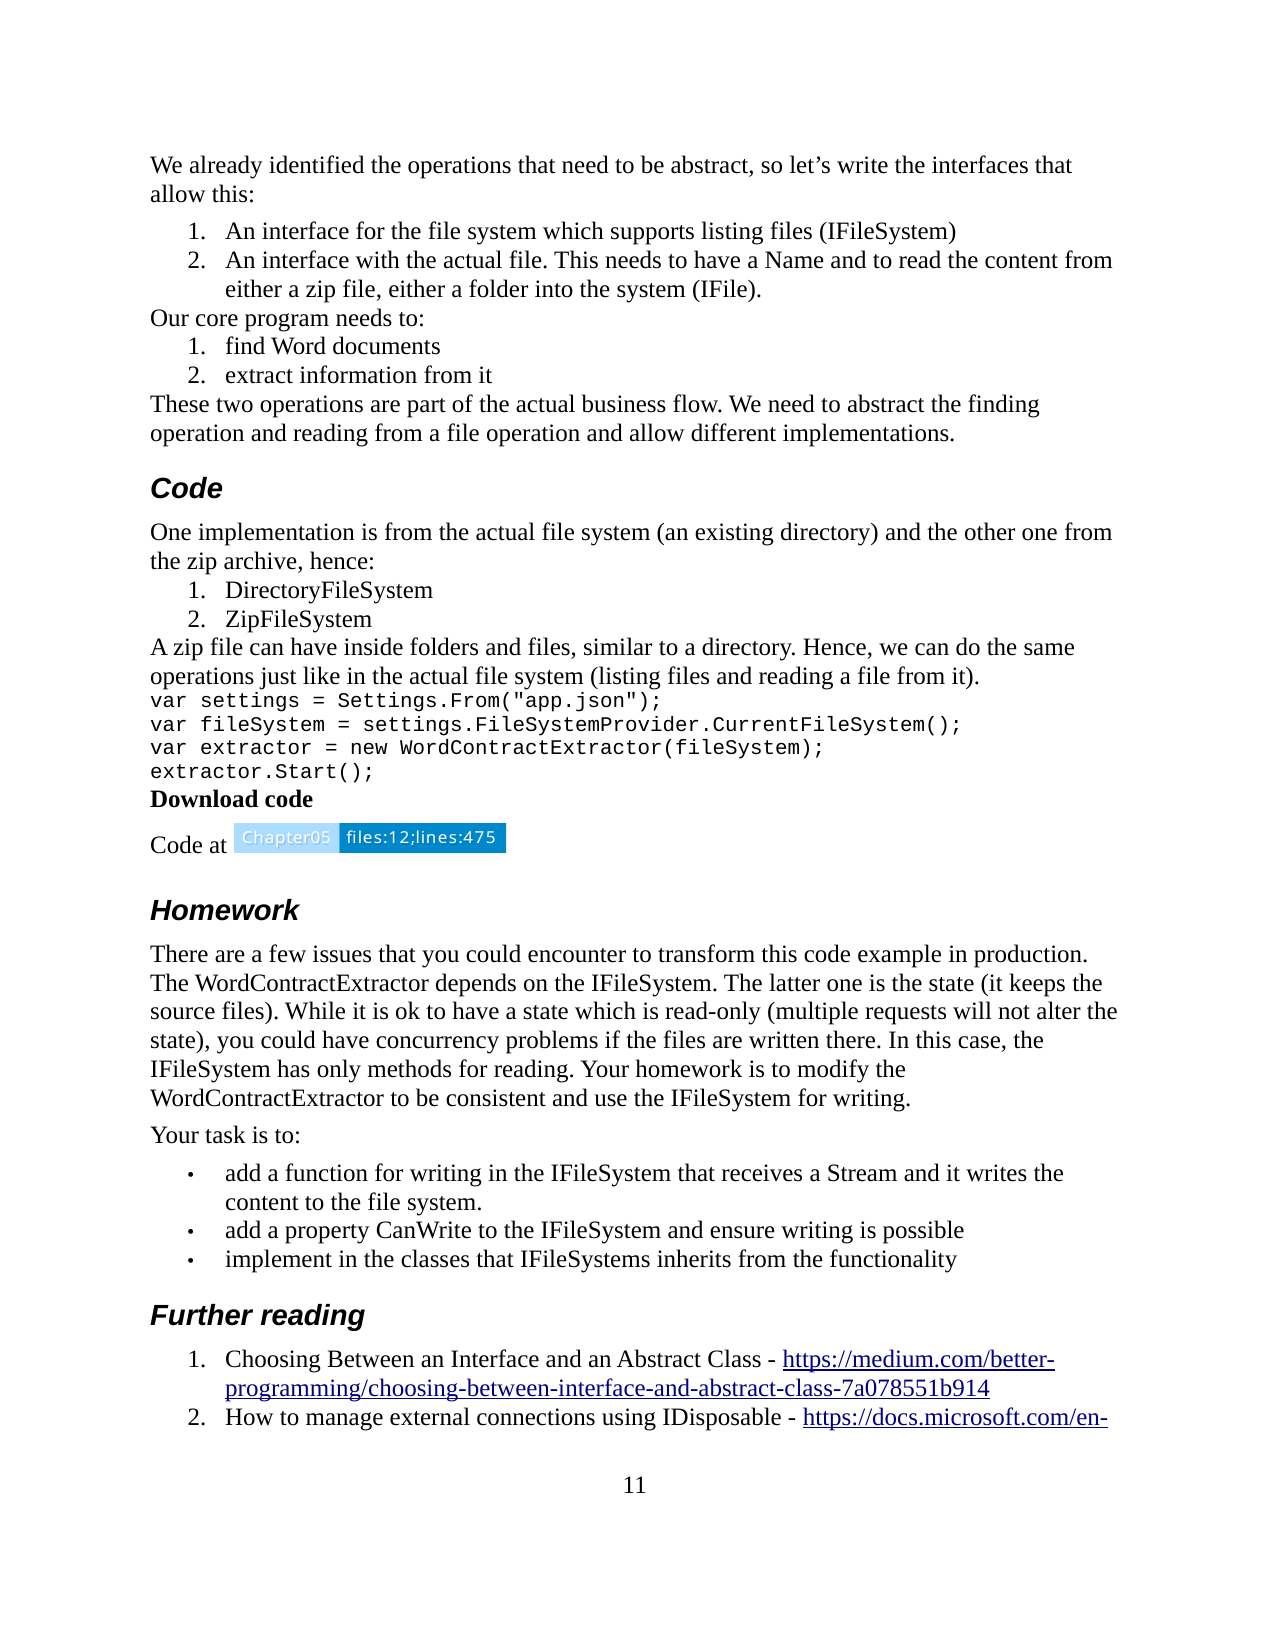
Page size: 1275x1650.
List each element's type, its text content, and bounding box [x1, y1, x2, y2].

text Code at [150, 822, 1125, 859]
subtitle Homework [150, 893, 1125, 926]
text A zip file can have inside folders and files, similar to a directory. Hence, we can do the same operations just like in the actual file system (listing files and reading a file from it). [150, 632, 1125, 690]
list find Word documents [187, 331, 1125, 360]
text var settings = Settings.From("app.json"); [150, 690, 1125, 714]
text var extractor = new WordContractExtractor(fileSystem); [150, 737, 1125, 761]
list DirectoryFileSystem [187, 575, 1125, 604]
list extract information from it [187, 360, 1125, 389]
text Your task is to: [150, 1120, 1125, 1149]
text There are a few issues that you could encounter to transform this code example in production. The WordContractExtractor depends on the IFileSystem. The latter one is the state (it keeps the source files). While it is ok to have a state which is read-only (multiple requests will not alter the state), you could have concurrency problems if the files are written there. In this case, the IFileSystem has only methods for reading. Your homework is to modify the WordContractExtractor to be consistent and use the IFileSystem for writing. [150, 939, 1125, 1111]
list An interface for the file system which supports listing files (IFileSystem) [187, 216, 1125, 245]
subtitle Code [150, 471, 1125, 505]
list An interface with the actual file. This needs to have a Name and to read the content from either a zip file, either a folder into the system (IFile). [187, 245, 1125, 303]
text extractor.Start(); [150, 761, 1125, 784]
text One implementation is from the actual file system (an existing directory) and the other one from the zip archive, hence: [150, 517, 1125, 575]
list implement in the classes that IFileSystems inherits from the functionality [187, 1244, 1125, 1273]
list add a function for writing in the IFileSystem that receives a Stream and it writes the content to the file system. [187, 1158, 1125, 1216]
text We already identified the operations that need to be abstract, so let’s write the interfaces that allow this: [150, 150, 1125, 207]
text These two operations are part of the actual business flow. We need to abstract the finding operation and reading from a file operation and allow different implementations. [150, 389, 1125, 446]
subtitle Further reading [150, 1298, 1125, 1332]
list How to manage external connections using IDisposable - https://docs.microsoft.com/en- [187, 1402, 1125, 1430]
text Download code [150, 784, 1125, 813]
list ZipFileSystem [187, 604, 1125, 632]
text Our core program needs to: [150, 303, 1125, 331]
list add a property CanWrite to the IFileSystem and ensure writing is possible [187, 1216, 1125, 1244]
list Choosing Between an Interface and an Abstract Class - https://medium.com/better-programming/choosing-between-interface-and-abstract-class-7a078551b914 [187, 1344, 1125, 1402]
text var fileSystem = settings.FileSystemProvider.CurrentFileSystem(); [150, 714, 1125, 737]
